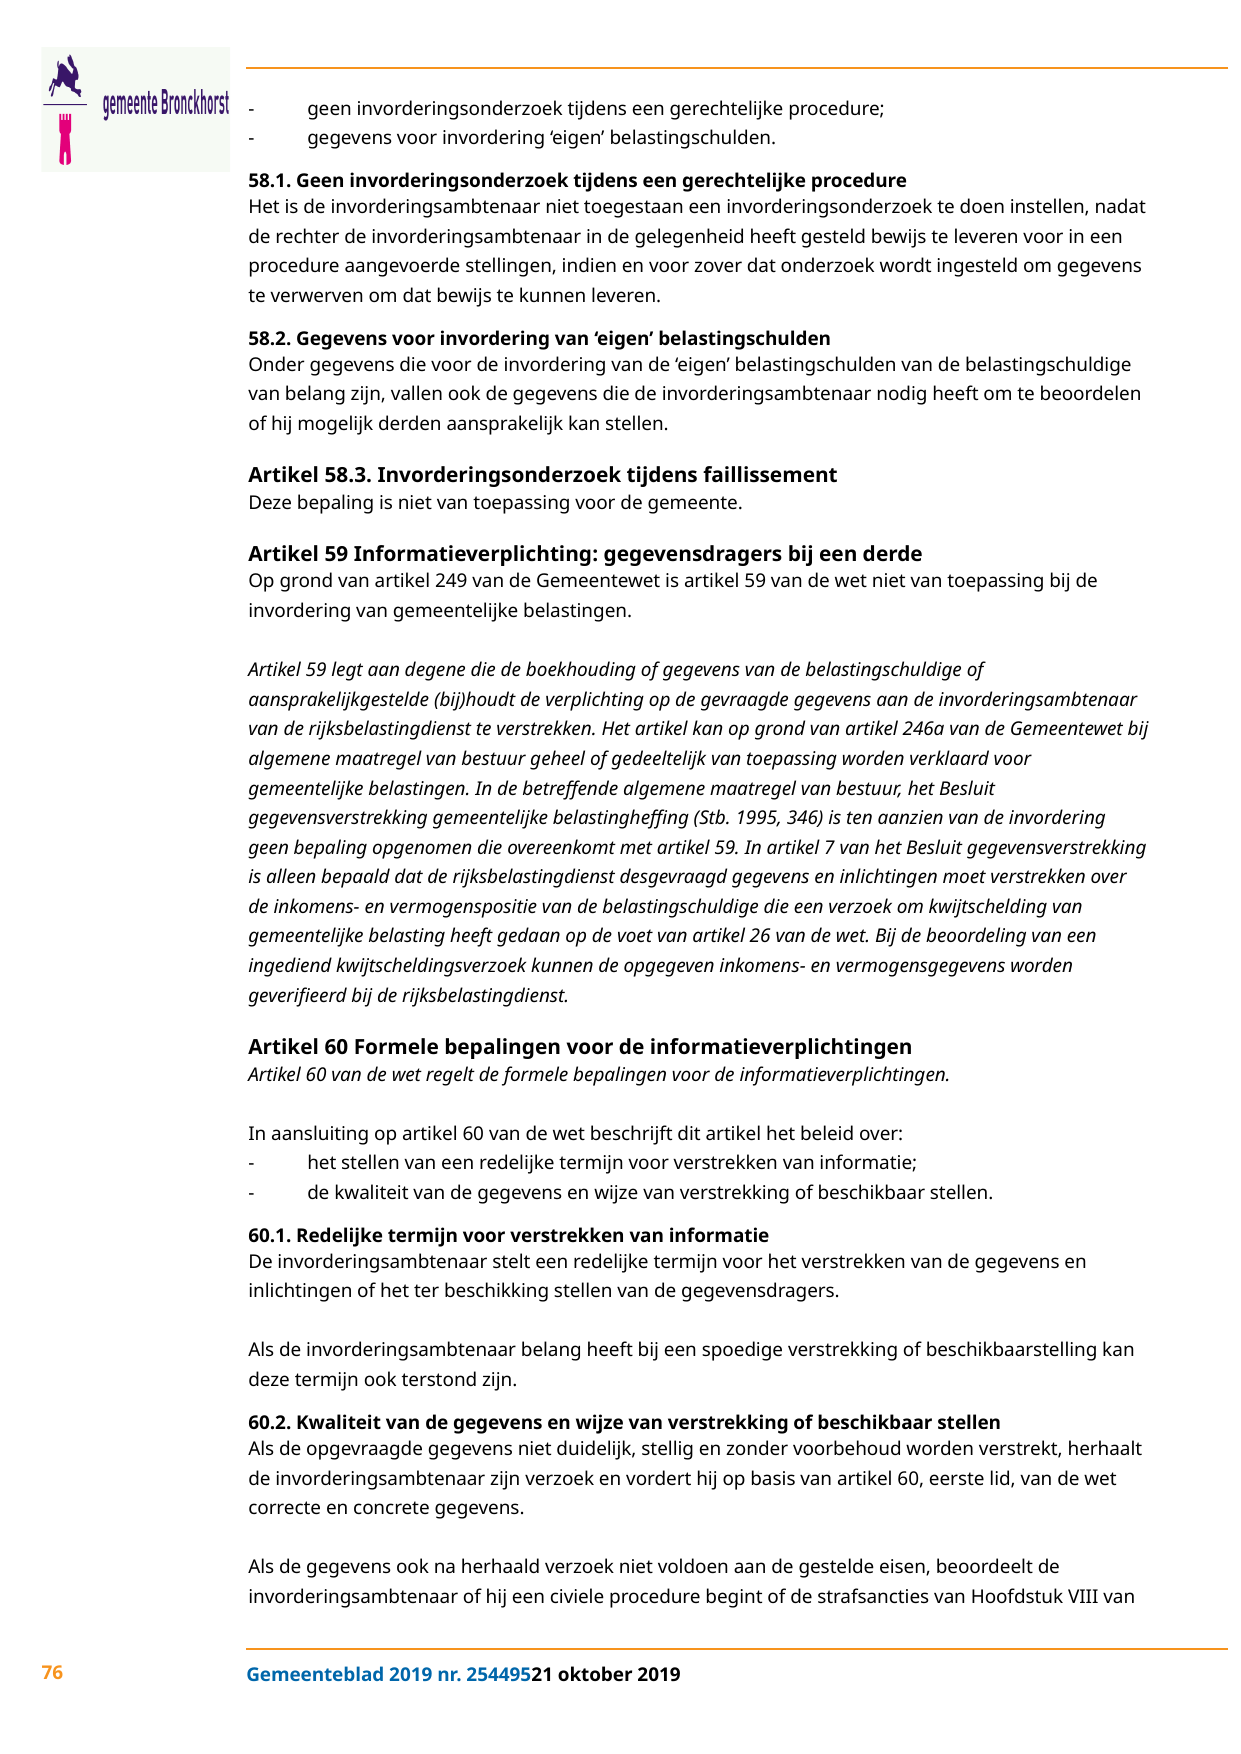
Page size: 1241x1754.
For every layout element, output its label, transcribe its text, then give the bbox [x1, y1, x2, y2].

text Als de invorderingsambtenaar belang heeft bij een spoedige verstrekking of beschikbaarstelling kan deze termijn ook terstond zijn. [248, 1337, 1152, 1392]
text Op grond van artikel 249 van de Gemeentewet is artikel 59 van de wet niet van toepassing bij de invordering van gemeentelijke belastingen. [248, 568, 1152, 623]
text 58.2. Gegevens voor invordering van ‘eigen’ belastingschulden [248, 325, 1152, 351]
list het stellen van een redelijke termijn voor verstrekken van informatie; [248, 1149, 1152, 1175]
text De invorderingsambtenaar stelt een redelijke termijn voor het verstrekken van de gegevens en inlichtingen of het ter beschikking stellen van de gegevensdragers. [248, 1248, 1152, 1303]
list geen invorderingsonderzoek tijdens een gerechtelijke procedure; [248, 95, 1152, 121]
text 60.2. Kwaliteit van de gegevens en wijze van verstrekking of beschikbaar stellen [248, 1409, 1152, 1435]
text Als de opgevraagde gegevens niet duidelijk, stellig en zonder voorbehoud worden verstrekt, herhaalt de invorderingsambtenaar zijn verzoek en vordert hij op basis van artikel 60, eerste lid, van de wet correcte en concrete gegevens. [248, 1435, 1152, 1520]
text Het is de invorderingsambtenaar niet toegestaan een invorderingsonderzoek te doen instellen, nadat de rechter de invorderingsambtenaar in de gelegenheid heeft gesteld bewijs te leveren voor in een procedure aangevoerde stellingen, indien en voor zover dat onderzoek wordt ingesteld om gegevens te verwerven om dat bewijs te kunnen leveren. [248, 193, 1152, 308]
text Als de gegevens ook na herhaald verzoek niet voldoen aan de gestelde eisen, beoordeelt de invorderingsambtenaar of hij een civiele procedure begint of de strafsancties van Hoofdstuk VIII van [248, 1553, 1152, 1609]
text In aansluiting op artikel 60 van de wet beschrijft dit artikel het beleid over: [248, 1120, 1152, 1146]
text Artikel 58.3. Invorderingsonderzoek tijdens faillissement [248, 460, 1152, 489]
text Deze bepaling is niet van toepassing voor de gemeente. [248, 489, 1152, 514]
text Artikel 60 van de wet regelt de formele bepalingen voor de informatieverplichtingen. [248, 1061, 1152, 1086]
text 60.1. Redelijke termijn voor verstrekken van informatie [248, 1222, 1152, 1248]
list de kwaliteit van de gegevens en wijze van verstrekking of beschikbaar stellen. [248, 1179, 1152, 1205]
text Artikel 60 Formele bepalingen voor de informatieverplichtingen [248, 1032, 1152, 1061]
text Artikel 59 Informatieverplichting: gegevensdragers bij een derde [248, 539, 1152, 568]
text 58.1. Geen invorderingsonderzoek tijdens een gerechtelijke procedure [248, 167, 1152, 193]
text Artikel 59 legt aan degene die de boekhouding of gegevens van de belastingschuldige of aansprakelijkgestelde (bij)houdt de verplichting op de gevraagde gegevens aan de invorderingsambtenaar van de rijksbelastingdienst te verstrekken. Het artikel kan op grond van artikel 246a van de Gemeentewet bij algemene maatregel van bestuur geheel of gedeeltelijk van toepassing worden verklaard voor gemeentelijke belastingen. In de betreffende algemene maatregel van bestuur, het Besluit gegevensverstrekking gemeentelijke belastingheffing (Stb. 1995, 346) is ten aanzien van de invordering geen bepaling opgenomen die overeenkomt met artikel 59. In artikel 7 van het Besluit gegevensverstrekking is alleen bepaald dat de rijksbelastingdienst desgevraagd gegevens en inlichtingen moet verstrekken over de inkomens- en vermogenspositie van de belastingschuldige die een verzoek om kwijtschelding van gemeentelijke belasting heeft gedaan op de voet van artikel 26 van de wet. Bij de beoordeling van een ingediend kwijtscheldingsverzoek kunnen de opgegeven inkomens- en vermogensgegevens worden geverifieerd bij de rijksbelastingdienst. [248, 656, 1152, 1008]
list gegevens voor invordering ‘eigen’ belastingschulden. [248, 124, 1152, 150]
picture [41, 47, 231, 172]
text Onder gegevens die voor de invordering van de ‘eigen’ belastingschulden van de belastingschuldige van belang zijn, vallen ook de gegevens die de invorderingsambtenaar nodig heeft om te beoordelen of hij mogelijk derden aansprakelijk kan stellen. [248, 351, 1152, 436]
